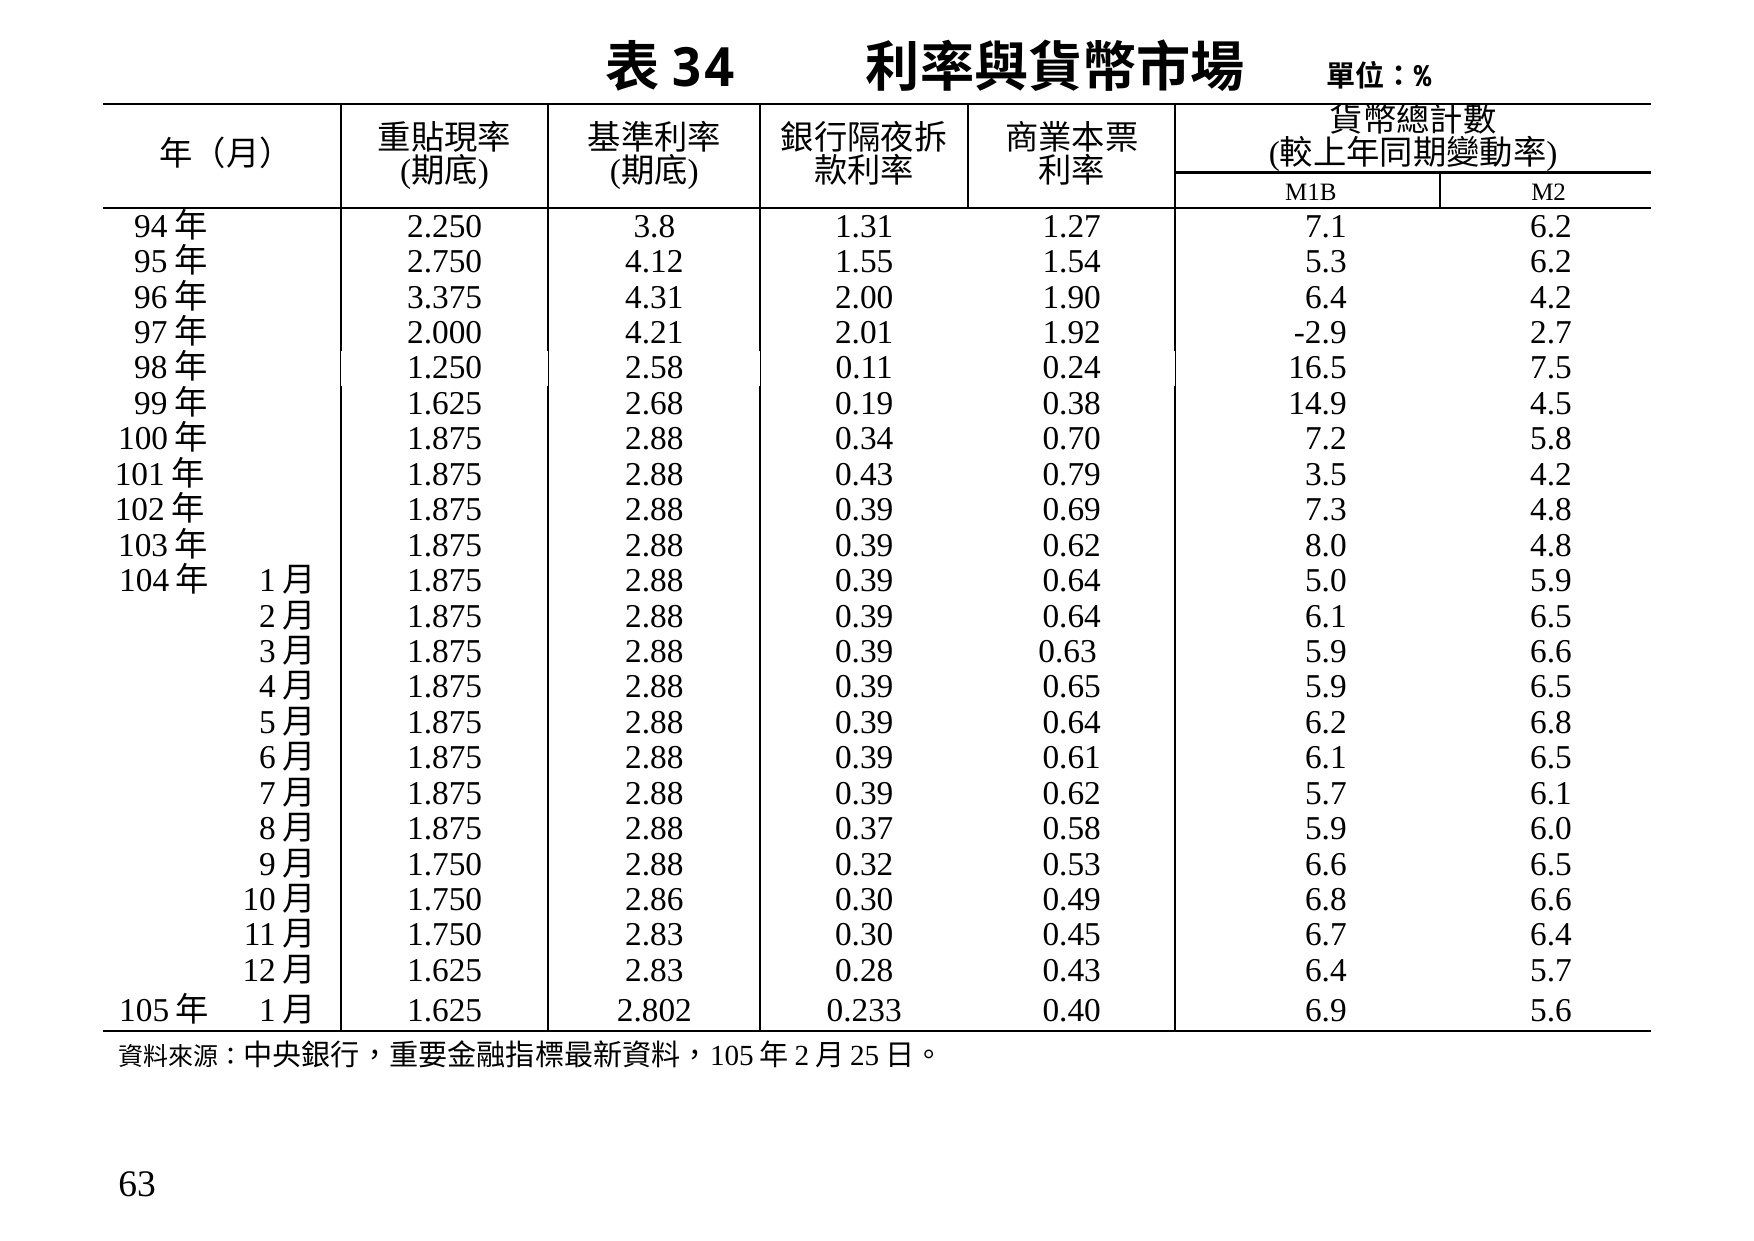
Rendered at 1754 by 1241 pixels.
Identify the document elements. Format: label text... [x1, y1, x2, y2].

table_cell 2.88 [549, 492, 759, 528]
table_cell 8.0 [1176, 528, 1440, 563]
text 資料來源：中央銀行，重要金融指標最新資料，105年2月25日。 [118, 1032, 1636, 1074]
table_cell 6.5 [1440, 599, 1651, 634]
table_cell 1.875 [342, 811, 547, 847]
table_cell 96年 [103, 280, 340, 315]
table_cell 1.750 [342, 918, 547, 953]
table_cell 0.79 [968, 457, 1174, 492]
table_cell 6.8 [1176, 882, 1440, 917]
table_cell 1.875 [342, 634, 547, 669]
table_cell 2.83 [549, 918, 759, 953]
table_cell 2.88 [549, 740, 759, 776]
table_cell 6.6 [1176, 847, 1440, 882]
table_cell 104年 1月 [103, 563, 340, 599]
table_cell 1.875 [342, 776, 547, 811]
table_cell 5月 [103, 705, 340, 740]
table_cell 2.88 [549, 670, 759, 705]
table_cell 3.8 [549, 209, 759, 244]
table_cell 2.00 [761, 280, 968, 315]
table_cell 94年 [103, 209, 340, 244]
table_cell 0.30 [761, 918, 968, 953]
table_cell 0.40 [968, 988, 1174, 1030]
table_cell 2.58 [549, 351, 760, 386]
table_cell 6.1 [1440, 776, 1651, 811]
table_cell 2.88 [549, 811, 759, 847]
table_cell 0.62 [968, 528, 1174, 563]
table_cell 0.233 [761, 988, 968, 1030]
table_cell 2.88 [549, 599, 759, 634]
table_cell 6.4 [1176, 953, 1440, 988]
table_cell 6.2 [1440, 209, 1651, 244]
table_header 商業本票 利率 [969, 105, 1174, 207]
table_cell 101年 [103, 457, 340, 492]
table_cell 1.750 [342, 882, 547, 917]
table_cell 0.58 [968, 811, 1174, 847]
table_cell 2.000 [342, 315, 547, 351]
table_cell 5.9 [1176, 634, 1440, 669]
table_cell 2.01 [761, 315, 968, 351]
table_cell 0.70 [968, 421, 1174, 457]
table_cell 2.83 [549, 953, 759, 988]
table_cell M2 [1441, 174, 1651, 207]
table_cell 6.0 [1440, 811, 1651, 847]
table_cell 0.43 [761, 457, 968, 492]
table_cell 97年 [103, 315, 340, 351]
table_cell 4.5 [1440, 386, 1651, 421]
table_cell 0.64 [968, 705, 1174, 740]
table_header 年（月） [103, 105, 340, 207]
table_cell 1.875 [342, 563, 547, 599]
table_cell 5.6 [1440, 988, 1651, 1030]
table_cell 4.8 [1440, 492, 1651, 528]
table_cell 1.875 [342, 528, 547, 563]
table_cell M1B [1176, 174, 1439, 207]
table_cell 0.32 [761, 847, 968, 882]
table_cell 5.3 [1176, 244, 1440, 280]
table_cell 6.4 [1176, 280, 1440, 315]
table_cell 0.39 [761, 528, 968, 563]
table_header 貨幣總計數 (較上年同期變動率) [1176, 105, 1651, 171]
table_cell 2.88 [549, 528, 759, 563]
table_cell 2.7 [1440, 315, 1651, 351]
table_cell 0.62 [968, 776, 1174, 811]
table_cell 1.55 [761, 244, 968, 280]
table_cell 103年 [103, 528, 340, 563]
table_cell 0.61 [968, 740, 1174, 776]
table_cell 1.625 [342, 953, 547, 988]
table_cell 1.875 [342, 599, 547, 634]
table_cell 98年 [103, 351, 340, 386]
table_cell 1.250 [341, 351, 548, 386]
table_cell 7.2 [1176, 421, 1440, 457]
table_cell 6月 [103, 740, 340, 776]
table_cell 7.3 [1176, 492, 1440, 528]
table_cell 0.39 [761, 492, 968, 528]
table_cell 0.63 [968, 634, 1174, 669]
table_cell 0.45 [968, 918, 1174, 953]
table_cell 6.5 [1440, 670, 1651, 705]
table_cell 6.8 [1440, 705, 1651, 740]
table_cell 0.39 [761, 705, 968, 740]
table_cell 0.53 [968, 847, 1174, 882]
table_cell 4.2 [1440, 457, 1651, 492]
table_cell 6.6 [1440, 634, 1651, 669]
table_cell 6.2 [1440, 244, 1651, 280]
table_cell 3.5 [1176, 457, 1440, 492]
table_cell 4.31 [549, 280, 759, 315]
table_cell 12月 [103, 953, 340, 988]
table_cell 0.65 [968, 670, 1174, 705]
table_cell 2.88 [549, 776, 759, 811]
table_cell 0.69 [968, 492, 1174, 528]
table_cell 95年 [103, 244, 340, 280]
table_cell 99年 [103, 386, 340, 421]
table_cell 9月 [103, 847, 340, 882]
table_cell 7.5 [1440, 351, 1651, 386]
table_cell 0.39 [761, 563, 968, 599]
table_cell 5.9 [1176, 811, 1440, 847]
table_cell 1.875 [342, 421, 547, 457]
table_cell 5.0 [1176, 563, 1440, 599]
table_cell 1.875 [342, 457, 547, 492]
table_cell 6.6 [1440, 882, 1651, 917]
table_cell 0.39 [761, 776, 968, 811]
table_cell 105年 1月 [103, 988, 340, 1030]
table_cell 0.34 [761, 421, 968, 457]
table_cell 1.750 [342, 847, 547, 882]
table_cell 2.750 [342, 244, 547, 280]
table_cell 16.5 [1176, 351, 1440, 386]
table_cell 7.1 [1176, 209, 1440, 244]
table_header 重貼現率 (期底) [342, 105, 547, 207]
table_cell 1.27 [968, 209, 1174, 244]
table_cell 4.21 [549, 315, 759, 351]
table_cell 0.19 [761, 386, 968, 421]
table_cell 0.30 [761, 882, 968, 917]
table_cell 0.39 [761, 634, 968, 669]
table_cell 2.88 [549, 421, 759, 457]
table_cell 102年 [103, 492, 340, 528]
table_cell 0.28 [761, 953, 968, 988]
table_cell 6.9 [1176, 988, 1440, 1030]
text 表34 利率與貨幣市場 單位：% [118, 24, 1636, 103]
table_cell 100年 [103, 421, 340, 457]
table_cell 0.49 [968, 882, 1174, 917]
table_cell 2.86 [549, 882, 759, 917]
table_cell 4月 [103, 670, 340, 705]
table_cell 5.8 [1440, 421, 1651, 457]
table_cell 0.24 [968, 351, 1175, 386]
table_cell 1.54 [968, 244, 1174, 280]
table_cell 5.9 [1440, 563, 1651, 599]
table_cell 1.92 [968, 315, 1174, 351]
table_cell 4.2 [1440, 280, 1651, 315]
table_cell 0.38 [968, 386, 1174, 421]
table_cell 1.875 [342, 670, 547, 705]
table_cell 0.39 [761, 740, 968, 776]
table_cell 6.7 [1176, 918, 1440, 953]
table_cell 2月 [103, 599, 340, 634]
table_header 基準利率 (期底) [549, 105, 759, 207]
table_cell 3.375 [342, 280, 547, 315]
table_cell 5.7 [1176, 776, 1440, 811]
table_cell 0.11 [761, 351, 968, 386]
table_cell 10月 [103, 882, 340, 917]
table_cell 2.802 [549, 988, 759, 1030]
table_cell 7月 [103, 776, 340, 811]
table_cell 6.5 [1440, 740, 1651, 776]
table_cell 0.37 [761, 811, 968, 847]
table_header 銀行隔夜拆款利率 [761, 105, 967, 207]
table_cell 5.9 [1176, 670, 1440, 705]
table_cell 1.875 [342, 705, 547, 740]
table_cell 8月 [103, 811, 340, 847]
table_cell 11月 [103, 918, 340, 953]
table_cell 0.64 [968, 563, 1174, 599]
table_cell 6.1 [1176, 599, 1440, 634]
table_cell 4.12 [549, 244, 759, 280]
table_cell 1.875 [342, 492, 547, 528]
table_cell 1.31 [761, 209, 968, 244]
table_cell 0.43 [968, 953, 1174, 988]
table_cell 1.625 [342, 386, 547, 421]
table_cell 1.875 [342, 740, 547, 776]
table_cell 3月 [103, 634, 340, 669]
table_cell 5.7 [1440, 953, 1651, 988]
table_cell 0.39 [761, 599, 968, 634]
table_cell 2.88 [549, 563, 759, 599]
table_cell 2.88 [549, 705, 759, 740]
table_cell 6.1 [1176, 740, 1440, 776]
table_cell 2.88 [549, 634, 759, 669]
table_cell 6.4 [1440, 918, 1651, 953]
table_cell 0.39 [761, 670, 968, 705]
table_cell 0.64 [968, 599, 1174, 634]
table_cell -2.9 [1176, 315, 1440, 351]
table_cell 2.88 [549, 457, 759, 492]
table_cell 14.9 [1176, 386, 1440, 421]
table_cell 2.68 [549, 386, 759, 421]
table_cell 6.5 [1440, 847, 1651, 882]
table_cell 1.625 [342, 988, 547, 1030]
table_cell 4.8 [1440, 528, 1651, 563]
table_cell 1.90 [968, 280, 1174, 315]
table_cell 6.2 [1176, 705, 1440, 740]
table_cell 2.250 [342, 209, 547, 244]
table_cell 2.88 [549, 847, 759, 882]
